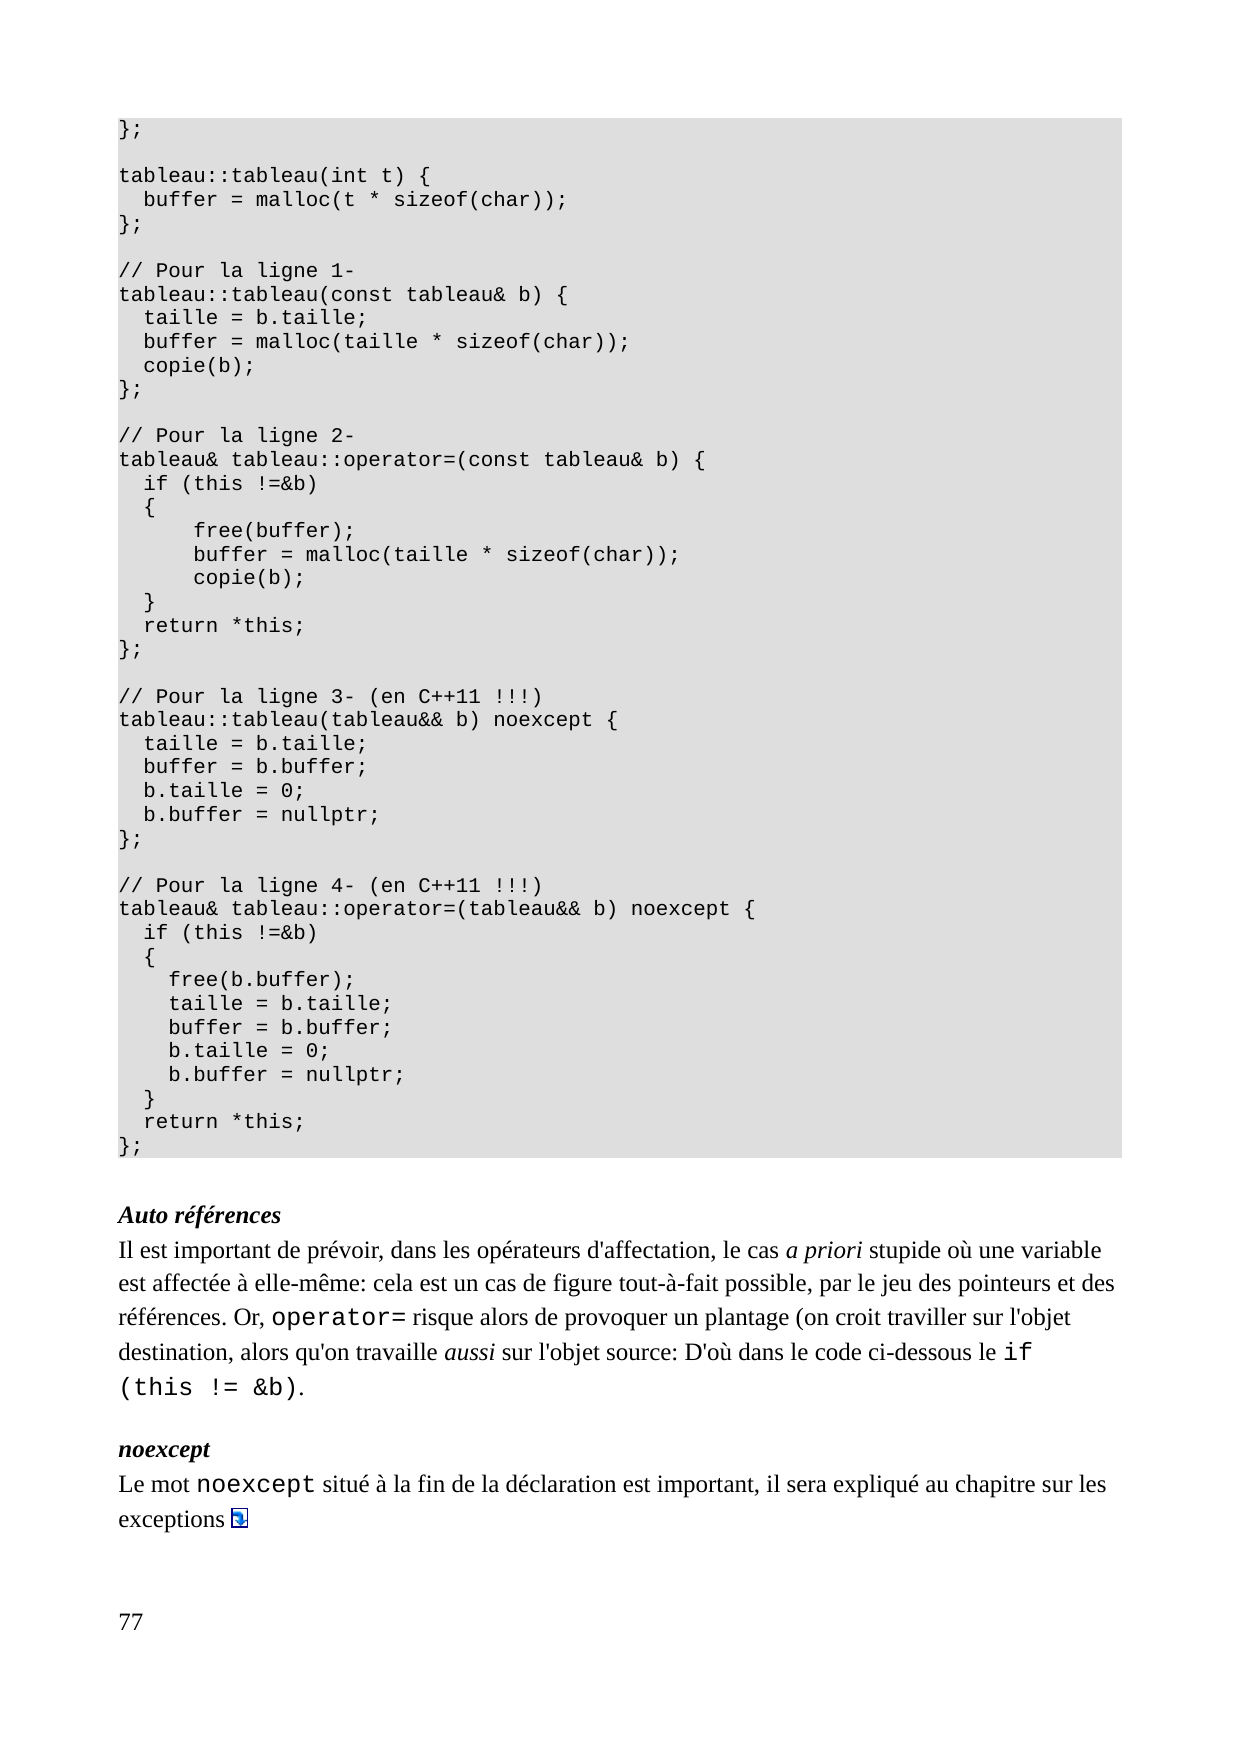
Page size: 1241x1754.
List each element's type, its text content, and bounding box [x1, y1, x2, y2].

text }; [118, 827, 1122, 851]
text }; [118, 638, 1122, 662]
text buffer = malloc(t * sizeof(char)); [118, 189, 1122, 213]
text b.buffer = nullptr; [118, 1064, 1122, 1088]
text // Pour la ligne 4- (en C++11 !!!) [118, 875, 1122, 898]
text }; [118, 1135, 1122, 1158]
text tableau& tableau::operator=(const tableau& b) { [118, 449, 1122, 473]
text buffer = b.buffer; [118, 757, 1122, 780]
text // Pour la ligne 1- [118, 260, 1122, 284]
text }; [118, 378, 1122, 402]
text } [118, 1088, 1122, 1111]
text // Pour la ligne 3- (en C++11 !!!) [118, 686, 1122, 709]
picture [233, 1509, 247, 1526]
text taille = b.taille; [118, 733, 1122, 757]
text { [118, 946, 1122, 969]
text }; [118, 213, 1122, 236]
text } [118, 591, 1122, 615]
text tableau::tableau(const tableau& b) { [118, 284, 1122, 307]
text b.taille = 0; [118, 1040, 1122, 1064]
text buffer = malloc(taille * sizeof(char)); [118, 544, 1122, 567]
text taille = b.taille; [118, 307, 1122, 331]
text { [118, 496, 1122, 520]
text Il est important de prévoir, dans les opérateurs d'affectation, le cas a priori stupide où une variable est affectée à elle-même: cela est un cas de figure tout-à-fait possible, par le jeu des pointeurs et des références. Or, operator= risque alors de provoquer un plantage (on croit traviller sur l'objet destination, alors qu'on travaille aussi sur l'objet source: D'où dans le code ci-dessous le if (this != &b). [118, 1236, 1122, 1403]
subtitle Auto références [118, 1201, 1122, 1229]
text buffer = malloc(taille * sizeof(char)); [118, 331, 1122, 354]
text tableau::tableau(int t) { [118, 165, 1122, 189]
text free(b.buffer); [118, 969, 1122, 993]
text b.buffer = nullptr; [118, 804, 1122, 827]
text Le mot noexcept situé à la fin de la déclaration est important, il sera expliqué au chapitre sur les exceptions [118, 1469, 1122, 1533]
text return *this; [118, 1111, 1122, 1135]
text tableau& tableau::operator=(tableau&& b) noexcept { [118, 898, 1122, 922]
text return *this; [118, 615, 1122, 638]
text buffer = b.buffer; [118, 1017, 1122, 1040]
text tableau::tableau(tableau&& b) noexcept { [118, 709, 1122, 733]
text free(buffer); [118, 520, 1122, 544]
text if (this !=&b) [118, 922, 1122, 946]
text taille = b.taille; [118, 993, 1122, 1017]
text // Pour la ligne 2- [118, 426, 1122, 449]
subtitle noexcept [118, 1434, 1122, 1463]
text if (this !=&b) [118, 473, 1122, 496]
text }; [118, 118, 1122, 142]
text copie(b); [118, 567, 1122, 591]
text copie(b); [118, 354, 1122, 378]
text b.taille = 0; [118, 780, 1122, 804]
